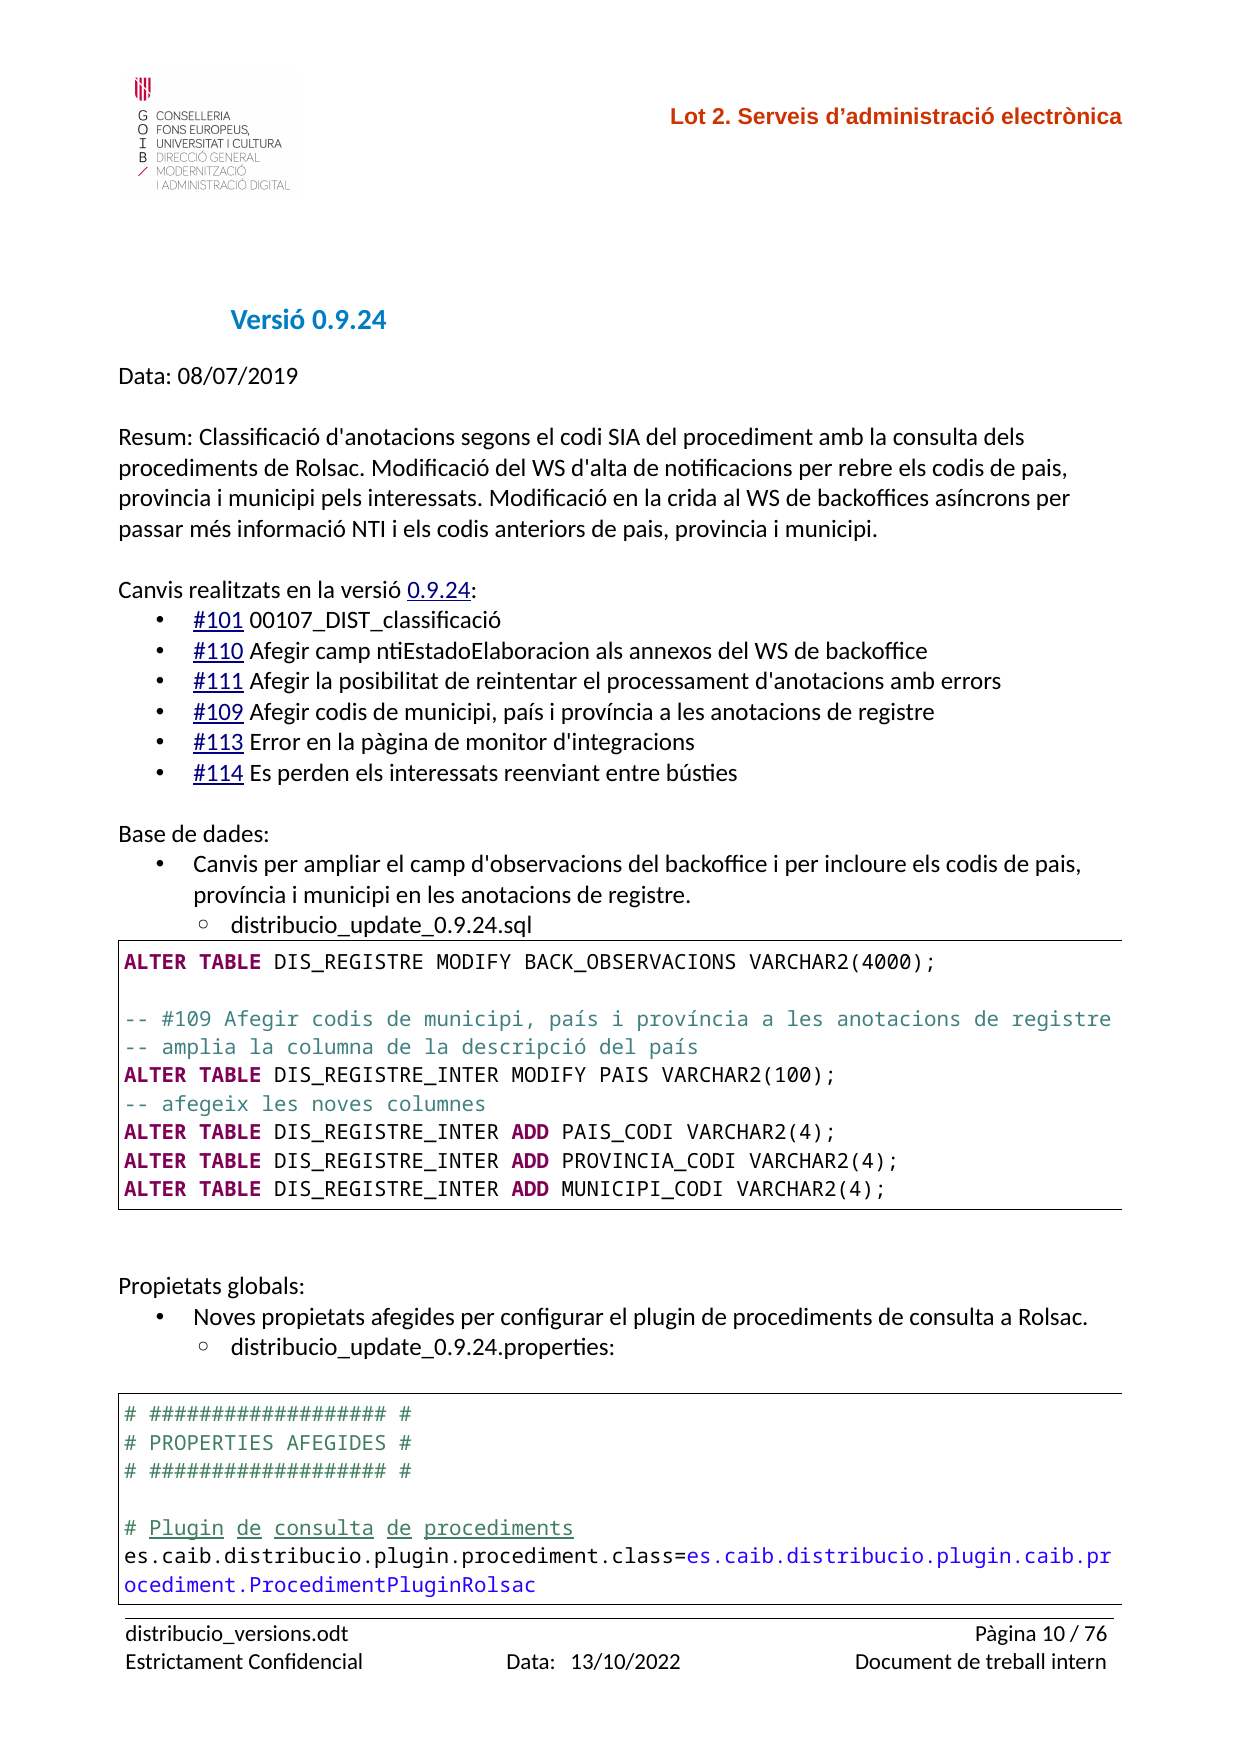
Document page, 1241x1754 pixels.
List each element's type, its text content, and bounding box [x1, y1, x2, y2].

list Noves propietats afegides per configurar el plugin de procediments de consulta a Rolsac. [156, 1301, 1122, 1332]
subtitle Versió 0.9.24 [153, 301, 1122, 336]
list #109 Afegir codis de municipi, país i província a les anotacions de registre [156, 696, 1122, 726]
table_header ALTER TABLE DIS_REGISTRE MODIFY BACK_OBSERVACIONS VARCHAR2(4000); -- #109 Afegir codis de municipi, país i província a les anotacions de registre -- amplia la columna de la descripció del país ALTER TABLE DIS_REGISTRE_INTER MODIFY PAIS VARCHAR2(100); -- afegeix les noves columnes ALTER TABLE DIS_REGISTRE_INTER ADD PAIS_CODI VARCHAR2(4); ALTER TABLE DIS_REGISTRE_INTER ADD PROVINCIA_CODI VARCHAR2(4); ALTER TABLE DIS_REGISTRE_INTER ADD MUNICIPI_CODI VARCHAR2(4); [119, 941, 1122, 1208]
list #113 Error en la pàgina de monitor d'integracions [156, 726, 1122, 757]
list Canvis per ampliar el camp d'observacions del backoffice i per incloure els codis de pais, província i municipi en les anotacions de registre. [156, 848, 1122, 909]
picture [126, 70, 299, 197]
list #110 Afegir camp ntiEstadoElaboracion als annexos del WS de backoffice [156, 635, 1122, 665]
text Resum: Classificació d'anotacions segons el codi SIA del procediment amb la consulta dels procediments de Rolsac. Modificació del WS d'alta de notificacions per rebre els codis de pais, provincia i municipi pels interessats. Modificació en la crida al WS de backoffices asíncrons per passar més informació NTI i els codis anteriors de pais, provincia i municipi. [118, 421, 1122, 543]
text Base de dades: [118, 818, 1122, 848]
text Canvis realitzats en la versió 0.9.24: [118, 574, 1122, 604]
list distribucio_update_0.9.24.sql [193, 909, 1122, 940]
list #101 00107_DIST_classificació [156, 604, 1122, 635]
text Propietats globals: [118, 1271, 1122, 1301]
table_header # ################### # # PROPERTIES AFEGIDES # # ################### # # Plugin de consulta de procediments es.caib.distribucio.plugin.procediment.class=es.caib.distribucio.plugin.caib.procediment.ProcedimentPluginRolsac [119, 1394, 1122, 1604]
list #114 Es perden els interessats reenviant entre bústies [156, 757, 1122, 787]
list distribucio_update_0.9.24.properties: [193, 1332, 1122, 1362]
text Data: 08/07/2019 [118, 360, 1122, 391]
list #111 Afegir la posibilitat de reintentar el processament d'anotacions amb errors [156, 665, 1122, 696]
